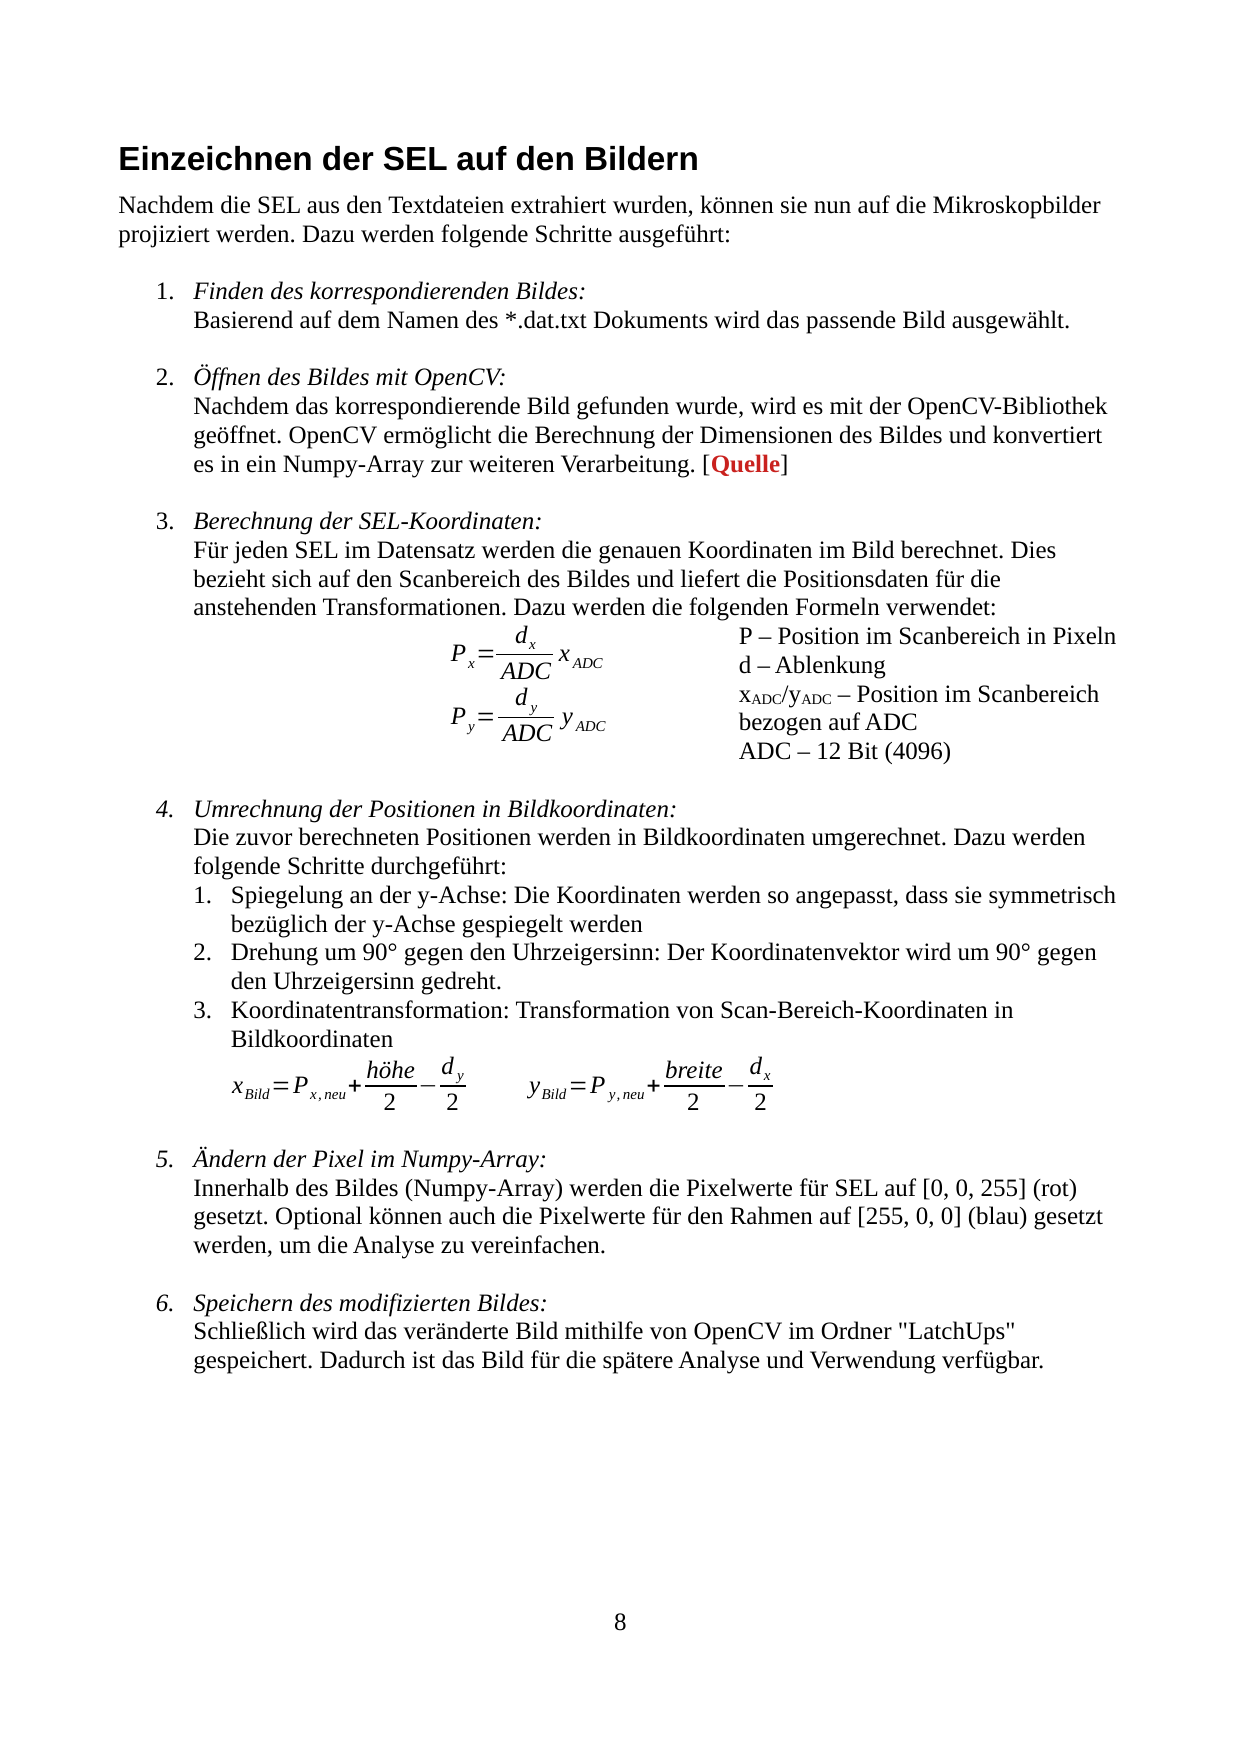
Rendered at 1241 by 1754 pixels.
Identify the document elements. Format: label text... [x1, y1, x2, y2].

list Speichern des modifizierten Bildes: [156, 1288, 1122, 1316]
list Innerhalb des Bildes (Numpy-Array) werden die Pixelwerte für SEL auf [0, 0, 255] (rot) gesetzt. Optional können auch die Pixelwerte für den Rahmen auf [255, 0, 0] (blau) gesetzt werden, um die Analyse zu vereinfachen. [156, 1173, 1122, 1259]
list Berechnung der SEL-Koordinaten: [156, 506, 1122, 535]
list Die zuvor berechneten Positionen werden in Bildkoordinaten umgerechnet. Dazu werden folgende Schritte durchgeführt: [156, 822, 1122, 880]
list Koordinatentransformation: Transformation von Scan-Bereich-Koordinaten in Bildkoordinaten [193, 995, 1122, 1052]
list Öffnen des Bildes mit OpenCV: [156, 362, 1122, 391]
list Spiegelung an der y-Achse: Die Koordinaten werden so angepasst, dass sie symmetrisch bezüglich der y-Achse gespiegelt werden [193, 880, 1122, 937]
list Für jeden SEL im Datensatz werden die genauen Koordinaten im Bild berechnet. Dies bezieht sich auf den Scanbereich des Bildes und liefert die Positionsdaten für die anstehenden Transformationen. Dazu werden die folgenden Formeln verwendet: [156, 535, 1122, 621]
list Schließlich wird das veränderte Bild mithilfe von OpenCV im Ordner "LatchUps" gespeichert. Dadurch ist das Bild für die spätere Analyse und Verwendung verfügbar. [156, 1316, 1122, 1374]
text Nachdem die SEL aus den Textdateien extrahiert wurden, können sie nun auf die Mikroskopbilder projiziert werden. Dazu werden folgende Schritte ausgeführt: [118, 190, 1122, 247]
list Finden des korrespondierenden Bildes: [156, 276, 1122, 305]
list Drehung um 90° gegen den Uhrzeigersinn: Der Koordinatenvektor wird um 90° gegen den Uhrzeigersinn gedreht. [193, 937, 1122, 995]
list Nachdem das korrespondierende Bild gefunden wurde, wird es mit der OpenCV-Bibliothek geöffnet. OpenCV ermöglicht die Berechnung der Dimensionen des Bildes und konvertiert es in ein Numpy-Array zur weiteren Verarbeitung. [Quelle] [156, 391, 1122, 477]
table_header P – Position im Scanbereich in Pixeln d – Ablenkung xADC/yADC – Position im Scanbereich bezogen auf ADC ADC – 12 Bit (4096) [739, 621, 1122, 765]
table_header [118, 621, 738, 765]
list Ändern der Pixel im Numpy-Array: [156, 1144, 1122, 1173]
list Umrechnung der Positionen in Bildkoordinaten: [156, 794, 1122, 822]
list Basierend auf dem Namen des *.dat.txt Dokuments wird das passende Bild ausgewählt. [156, 305, 1122, 334]
subtitle Einzeichnen der SEL auf den Bildern [118, 139, 1122, 177]
